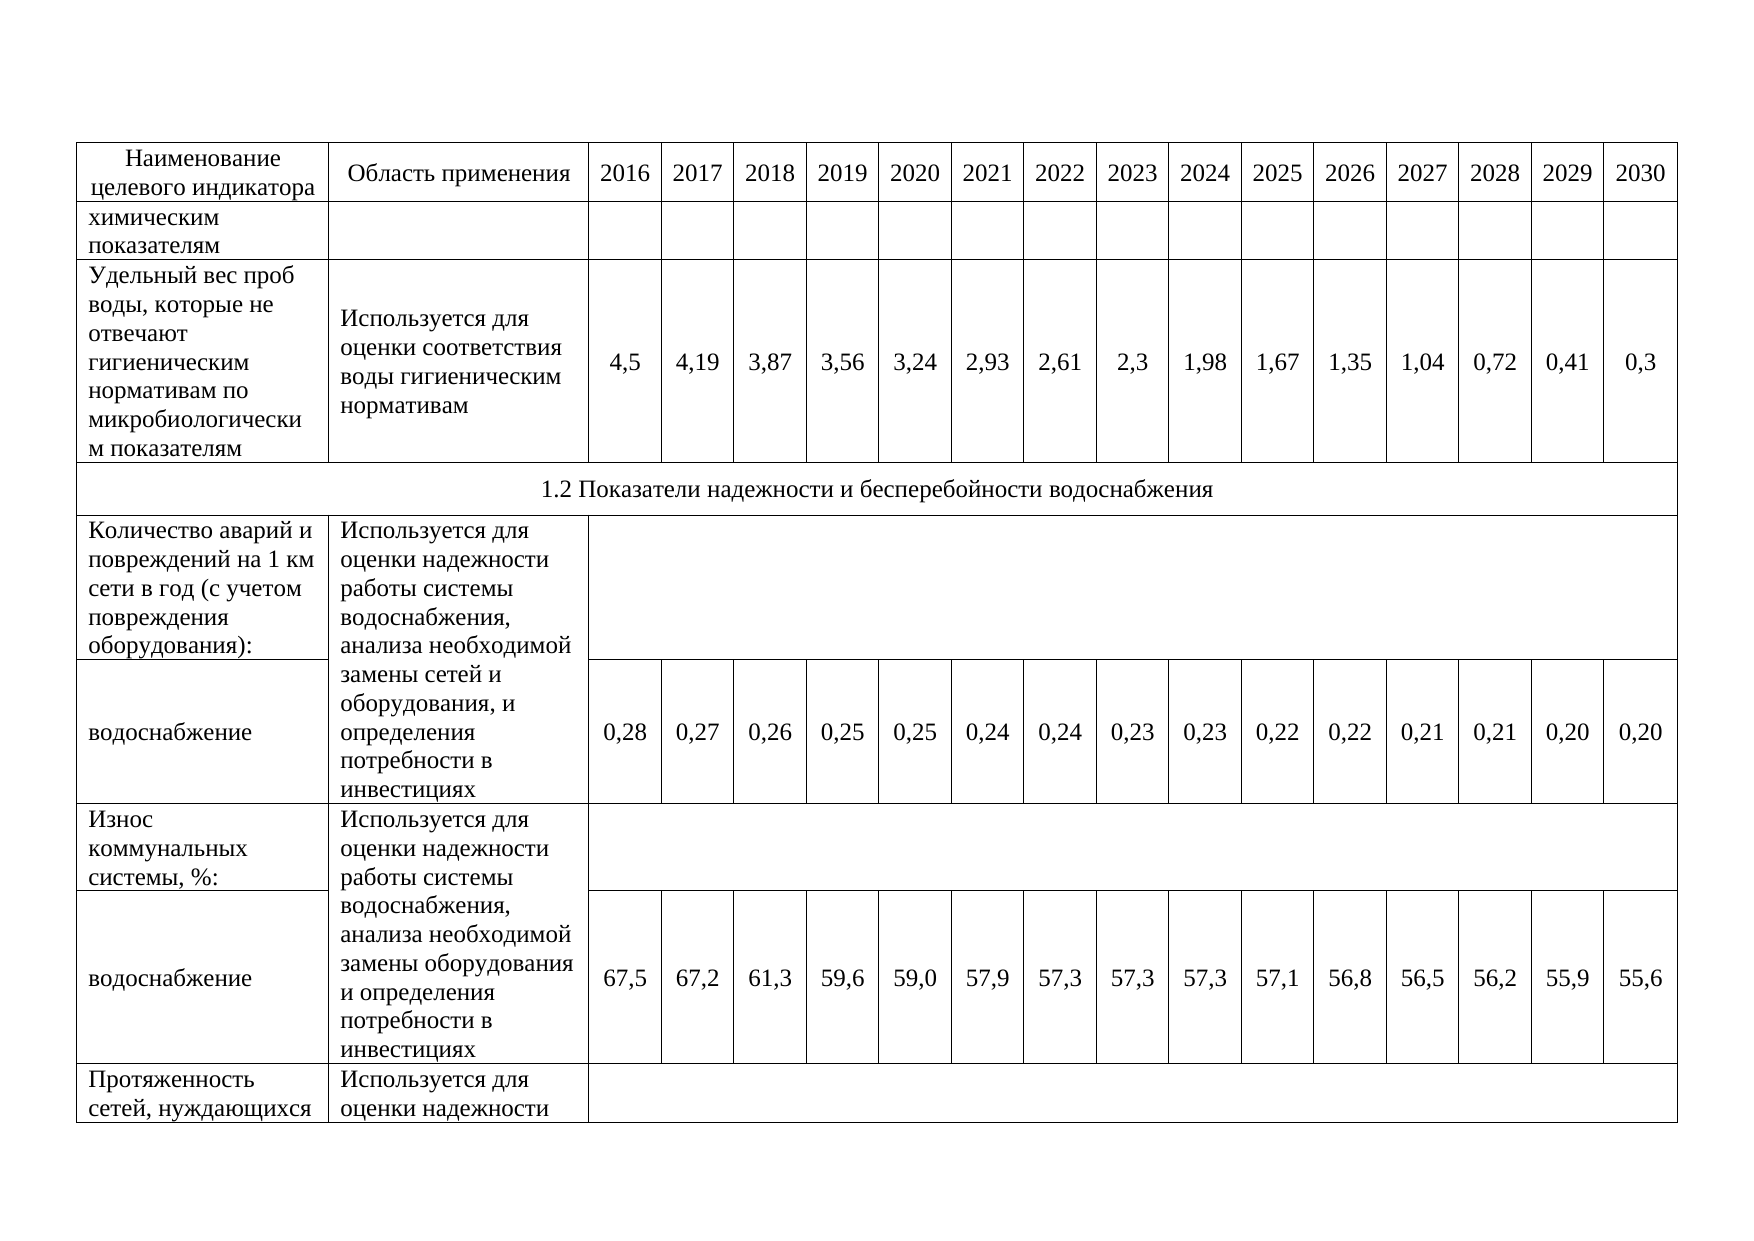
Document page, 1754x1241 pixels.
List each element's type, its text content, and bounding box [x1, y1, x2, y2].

table_cell Используется для оценки надежности [329, 1064, 588, 1122]
table_cell 61,3 [734, 891, 806, 1063]
table_cell [1387, 202, 1458, 259]
table_cell 57,3 [1097, 891, 1168, 1063]
table_cell 55,6 [1604, 891, 1677, 1063]
table_cell 0,24 [952, 660, 1023, 803]
table_cell 56,2 [1459, 891, 1531, 1063]
table_cell Износ коммунальных системы, %: [77, 804, 328, 890]
table_cell [1097, 202, 1168, 259]
table_cell 0,72 [1459, 260, 1531, 462]
table_cell [1242, 202, 1313, 259]
table_cell Количество аварий и повреждений на 1 км сети в год (с учетом повреждения оборудования): [77, 516, 328, 659]
table_cell 3,87 [734, 260, 806, 462]
table_cell 0,3 [1604, 260, 1677, 462]
table_cell 2,3 [1097, 260, 1168, 462]
table_cell водоснабжение [77, 891, 328, 1063]
table_cell Используется для оценки надежности работы системы водоснабжения, анализа необходимой замены сетей и оборудования, и определения потребности в инвестициях [329, 516, 588, 803]
table_cell 3,24 [879, 260, 951, 462]
table_cell 57,3 [1024, 891, 1096, 1063]
table_cell Используется для оценки соответствия воды гигиеническим нормативам [329, 260, 588, 462]
table_cell [879, 202, 951, 259]
table_cell Удельный вес проб воды, которые не отвечают гигиеническим нормативам по микробиологическим показателям [77, 260, 328, 462]
table_cell [1459, 202, 1531, 259]
table_cell [1024, 202, 1096, 259]
table_cell 57,3 [1169, 891, 1241, 1063]
table_cell 2,61 [1024, 260, 1096, 462]
table_cell Протяженность сетей, нуждающихся [77, 1064, 328, 1122]
table_cell [589, 516, 1677, 659]
table_cell 4,19 [662, 260, 733, 462]
table_cell [589, 804, 1677, 890]
table_cell 0,41 [1532, 260, 1603, 462]
table_header 2019 [807, 143, 878, 201]
table_cell 0,26 [734, 660, 806, 803]
table_header 2020 [879, 143, 951, 201]
table_cell [1169, 202, 1241, 259]
table_header 2029 [1532, 143, 1603, 201]
table_header 2023 [1097, 143, 1168, 201]
table_cell 0,25 [807, 660, 878, 803]
table_cell 59,6 [807, 891, 878, 1063]
table_cell 1,35 [1314, 260, 1386, 462]
table_cell [662, 202, 733, 259]
table_cell 0,28 [589, 660, 661, 803]
table_header 2017 [662, 143, 733, 201]
table_cell 0,22 [1314, 660, 1386, 803]
table_cell 0,25 [879, 660, 951, 803]
table_header 2018 [734, 143, 806, 201]
table_header 2025 [1242, 143, 1313, 201]
table_header 2024 [1169, 143, 1241, 201]
table_cell 0,20 [1604, 660, 1677, 803]
table_cell 0,23 [1169, 660, 1241, 803]
table_cell водоснабжение [77, 660, 328, 803]
table_cell [1532, 202, 1603, 259]
table_cell 1,98 [1169, 260, 1241, 462]
table_cell [807, 202, 878, 259]
table_cell 0,20 [1532, 660, 1603, 803]
table_header 2016 [589, 143, 661, 201]
table_cell 57,1 [1242, 891, 1313, 1063]
table_header Наименование целевого индикатора [77, 143, 328, 201]
table_cell химическим показателям [77, 202, 328, 259]
table_cell 4,5 [589, 260, 661, 462]
table_cell 1,04 [1387, 260, 1458, 462]
table_cell [589, 202, 661, 259]
table_cell 0,24 [1024, 660, 1096, 803]
table_cell 0,22 [1242, 660, 1313, 803]
table_cell 0,27 [662, 660, 733, 803]
table_cell Используется для оценки надежности работы системы водоснабжения, анализа необходимой замены оборудования и определения потребности в инвестициях [329, 804, 588, 1063]
table_header 2028 [1459, 143, 1531, 201]
table_header Область применения [329, 143, 588, 201]
table_header 2022 [1024, 143, 1096, 201]
table_cell 67,2 [662, 891, 733, 1063]
table_cell [734, 202, 806, 259]
table_header 2021 [952, 143, 1023, 201]
table_cell 0,23 [1097, 660, 1168, 803]
table_header 2030 [1604, 143, 1677, 201]
table_cell [1604, 202, 1677, 259]
table_cell 1,67 [1242, 260, 1313, 462]
table_cell 55,9 [1532, 891, 1603, 1063]
table_cell 0,21 [1387, 660, 1458, 803]
table_cell 67,5 [589, 891, 661, 1063]
table_cell 59,0 [879, 891, 951, 1063]
table_cell 57,9 [952, 891, 1023, 1063]
table_header 2026 [1314, 143, 1386, 201]
table_cell 56,5 [1387, 891, 1458, 1063]
table_cell 3,56 [807, 260, 878, 462]
table_cell [1314, 202, 1386, 259]
table_cell [329, 202, 588, 259]
table_cell 2,93 [952, 260, 1023, 462]
table_cell [589, 1064, 1677, 1122]
table_cell 1.2 Показатели надежности и бесперебойности водоснабжения [77, 463, 1677, 514]
table_cell 0,21 [1459, 660, 1531, 803]
table_header 2027 [1387, 143, 1458, 201]
table_cell [952, 202, 1023, 259]
table_cell 56,8 [1314, 891, 1386, 1063]
